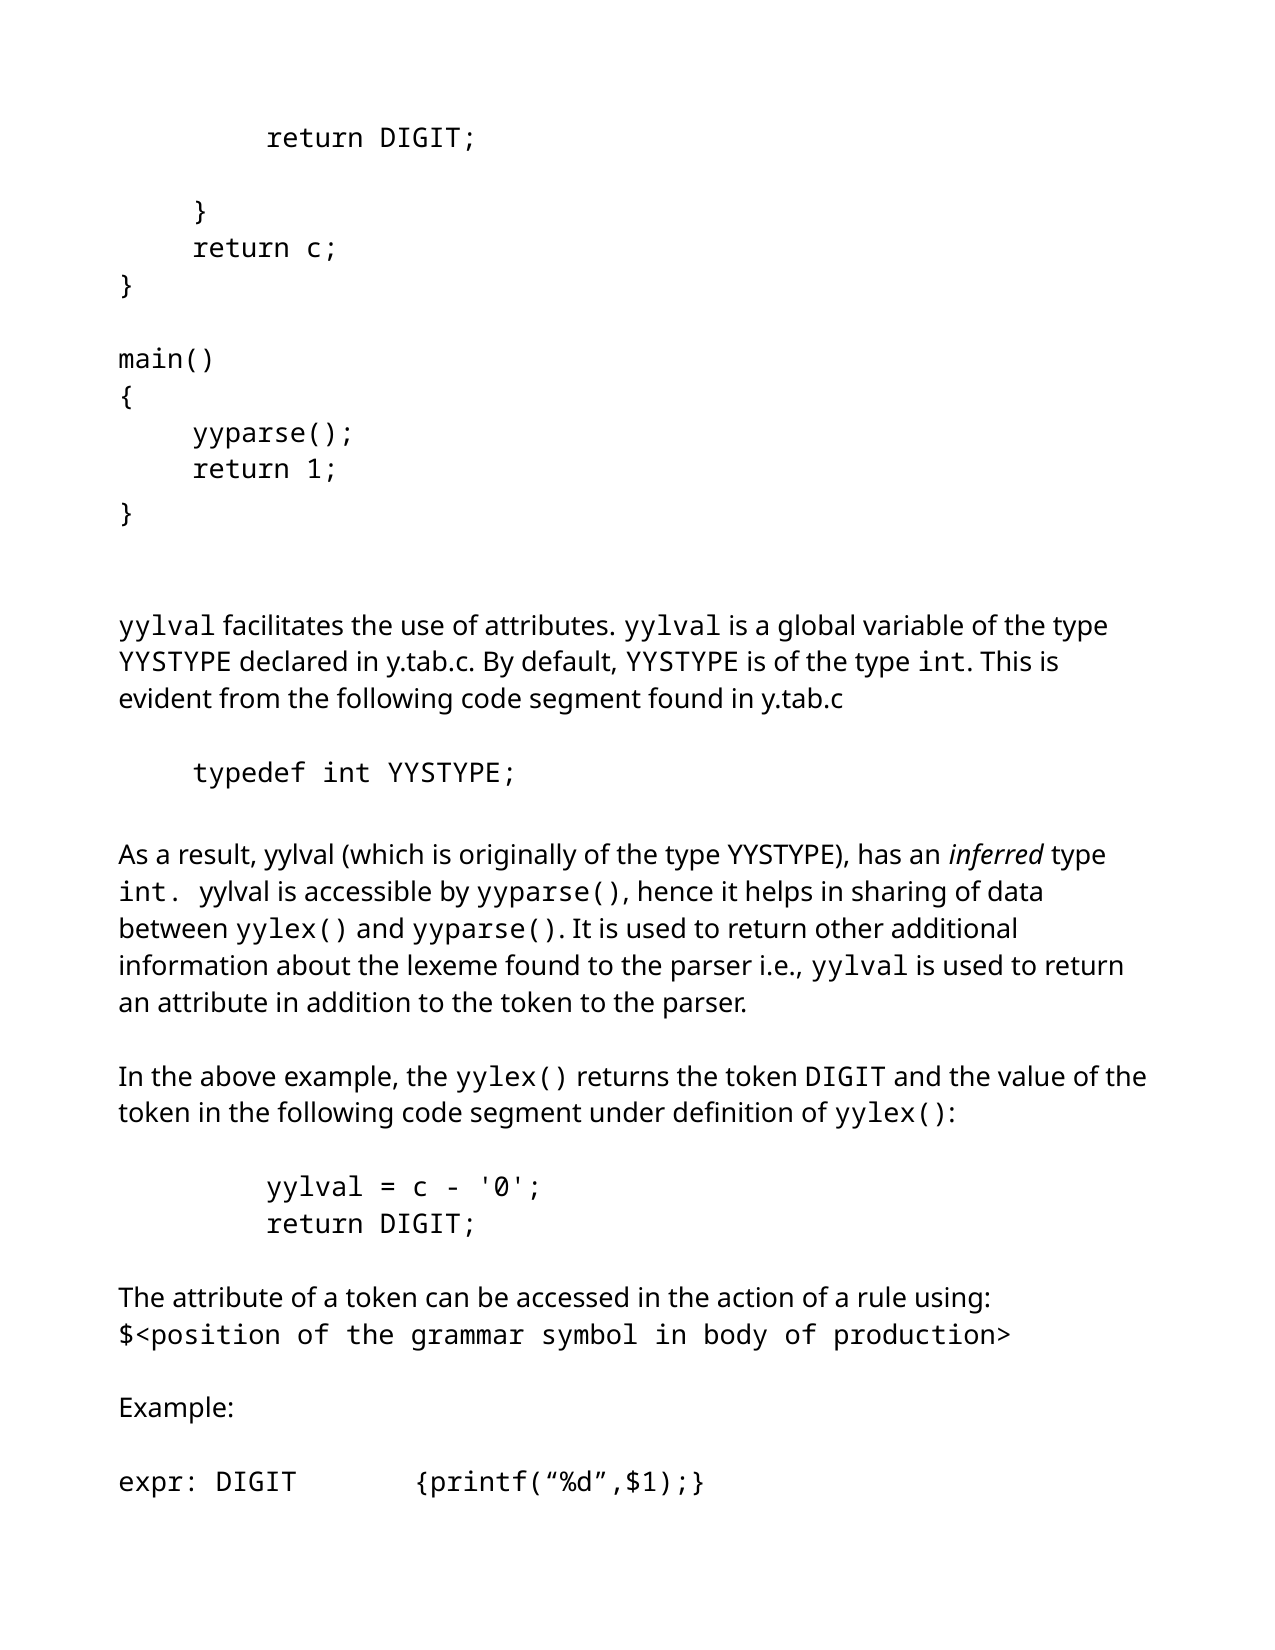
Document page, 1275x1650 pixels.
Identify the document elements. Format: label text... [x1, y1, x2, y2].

text } [118, 487, 1157, 532]
text return 1; [118, 450, 1157, 487]
text In the above example, the yylex() returns the token DIGIT and the value of the token in the following code segment under definition of yylex(): [118, 1057, 1157, 1131]
text return c; [118, 229, 1157, 266]
text Example: [118, 1389, 1157, 1426]
text return DIGIT; [118, 118, 1157, 155]
text $<position of the grammar symbol in body of production> [118, 1315, 1157, 1352]
text expr: DIGIT {printf(“%d”,$1);} [118, 1463, 1157, 1499]
text return DIGIT; [118, 1204, 1157, 1241]
text } [118, 266, 1157, 302]
text yylval facilitates the use of attributes. yylval is a global variable of the type YYSTYPE declared in y.tab.c. By default, YYSTYPE is of the type int. This is evident from the following code segment found in y.tab.c [118, 606, 1157, 717]
text yylval = c - '0'; [118, 1168, 1157, 1204]
text The attribute of a token can be accessed in the action of a rule using: [118, 1278, 1157, 1315]
text main() [118, 339, 1157, 376]
text As a result, yylval (which is originally of the type YYSTYPE), has an inferred type int. yylval is accessible by yyparse(), hence it helps in sharing of data between yylex() and yyparse(). It is used to return other additional information about the lexeme found to the parser i.e., yylval is used to return an attribute in addition to the token to the parser. [118, 836, 1157, 1020]
text } [118, 192, 1157, 229]
text { [118, 376, 1157, 413]
text yyparse(); [118, 413, 1157, 450]
text typedef int YYSTYPE; [118, 753, 1157, 790]
